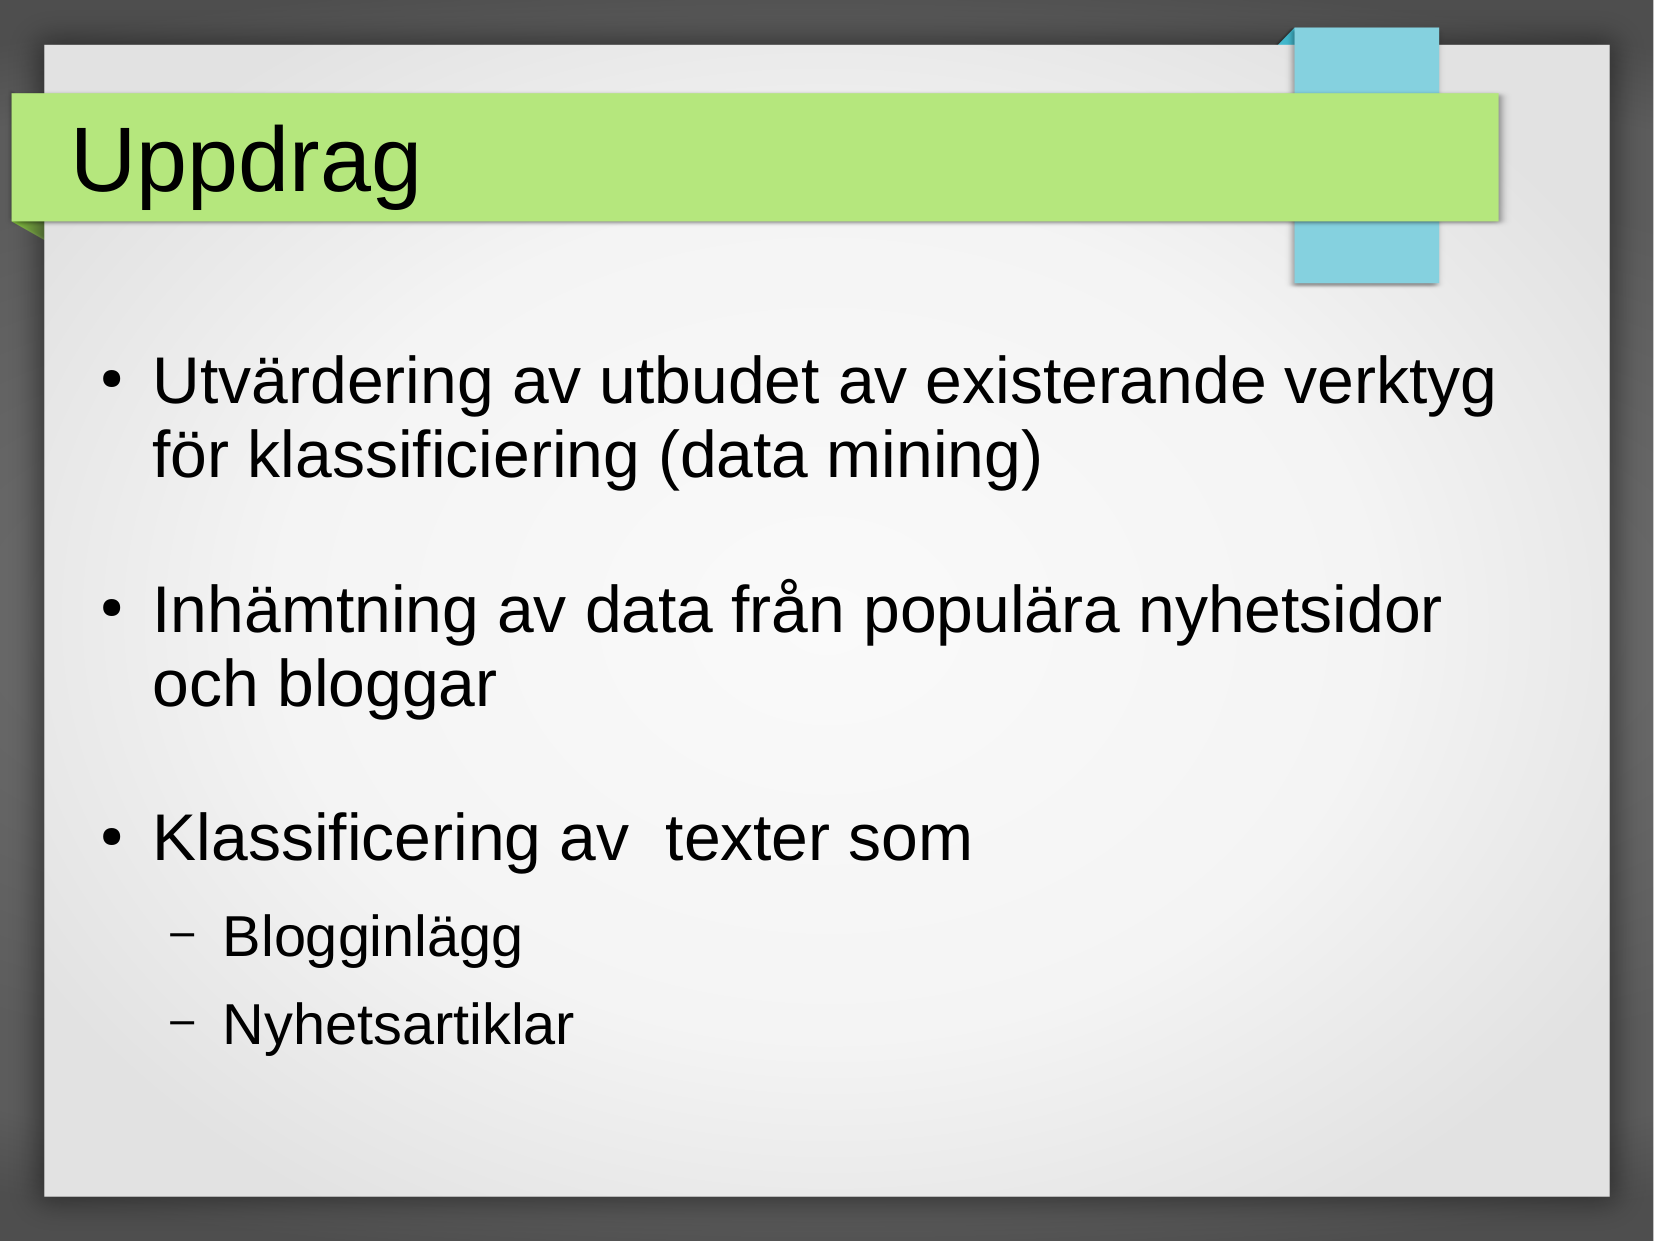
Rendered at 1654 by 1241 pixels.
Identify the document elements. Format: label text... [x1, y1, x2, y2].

title Uppdrag [70, 106, 1229, 213]
list Utvärdering av utbudet av existerande verktyg för klassificiering (data mining) Inhämtning av data från populära nyhetsidor och bloggar Klassificering av texter som Blogginlägg Nyhetsartiklar [82, 343, 1538, 1063]
picture [0, 0, 1654, 1241]
